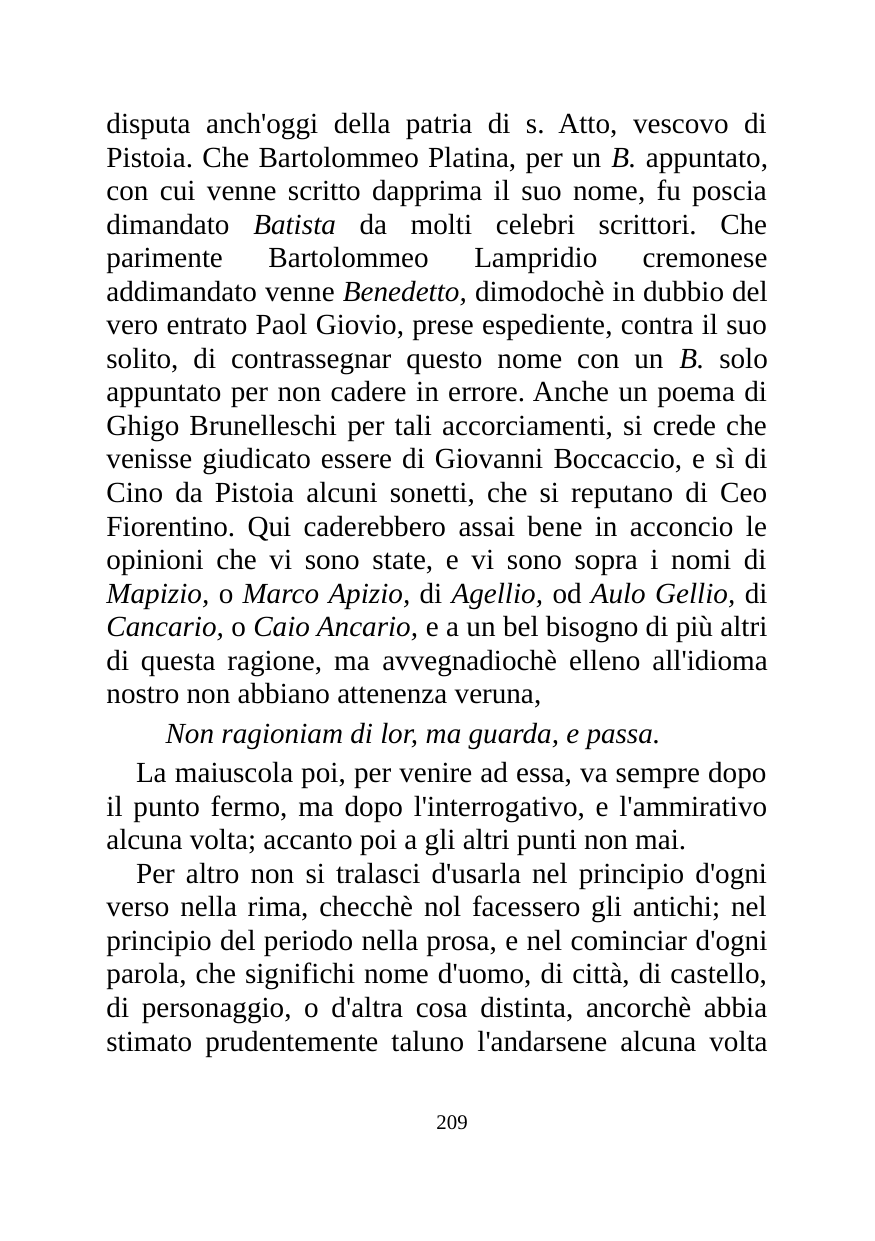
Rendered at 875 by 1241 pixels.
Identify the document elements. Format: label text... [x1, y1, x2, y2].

text Non ragioniam di lor, ma guarda, e passa. [165, 716, 768, 749]
text La maiuscola poi, per venire ad essa, va sempre dopo il punto fermo, ma dopo l'interrogativo, e l'ammirativo alcuna volta; accanto poi a gli altri punti non mai. [106, 755, 768, 856]
text disputa anch'oggi della patria di s. Atto, vescovo di Pistoia. Che Bartolommeo Platina, per un B. appuntato, con cui venne scritto dapprima il suo nome, fu poscia dimandato Batista da molti celebri scrittori. Che parimente Bartolommeo Lampridio cremonese addimandato venne Benedetto, dimodochè in dubbio del vero entrato Paol Giovio, prese espediente, contra il suo solito, di contrassegnar questo nome con un B. solo appuntato per non cadere in errore. Anche un poema di Ghigo Brunelleschi per tali accorciamenti, si crede che venisse giudicato essere di Giovanni Boccaccio, e sì di Cino da Pistoia alcuni sonetti, che si reputano di Ceo Fiorentino. Qui caderebbero assai bene in acconcio le opinioni che vi sono state, e vi sono sopra i nomi di Mapizio, o Marco Apizio, di Agellio, od Aulo Gellio, di Cancario, o Caio Ancario, e a un bel bisogno di più altri di questa ragione, ma avvegnadiochè elleno all'idioma nostro non abbiano attenenza veruna, [106, 106, 768, 710]
text Per altro non si tralasci d'usarla nel principio d'ogni verso nella rima, checchè nol facessero gli antichi; nel principio del periodo nella prosa, e nel cominciar d'ogni parola, che significhi nome d'uomo, di città, di castello, di personaggio, o d'altra cosa distinta, ancorchè abbia stimato prudentemente taluno l'andarsene alcuna volta [106, 856, 768, 1057]
